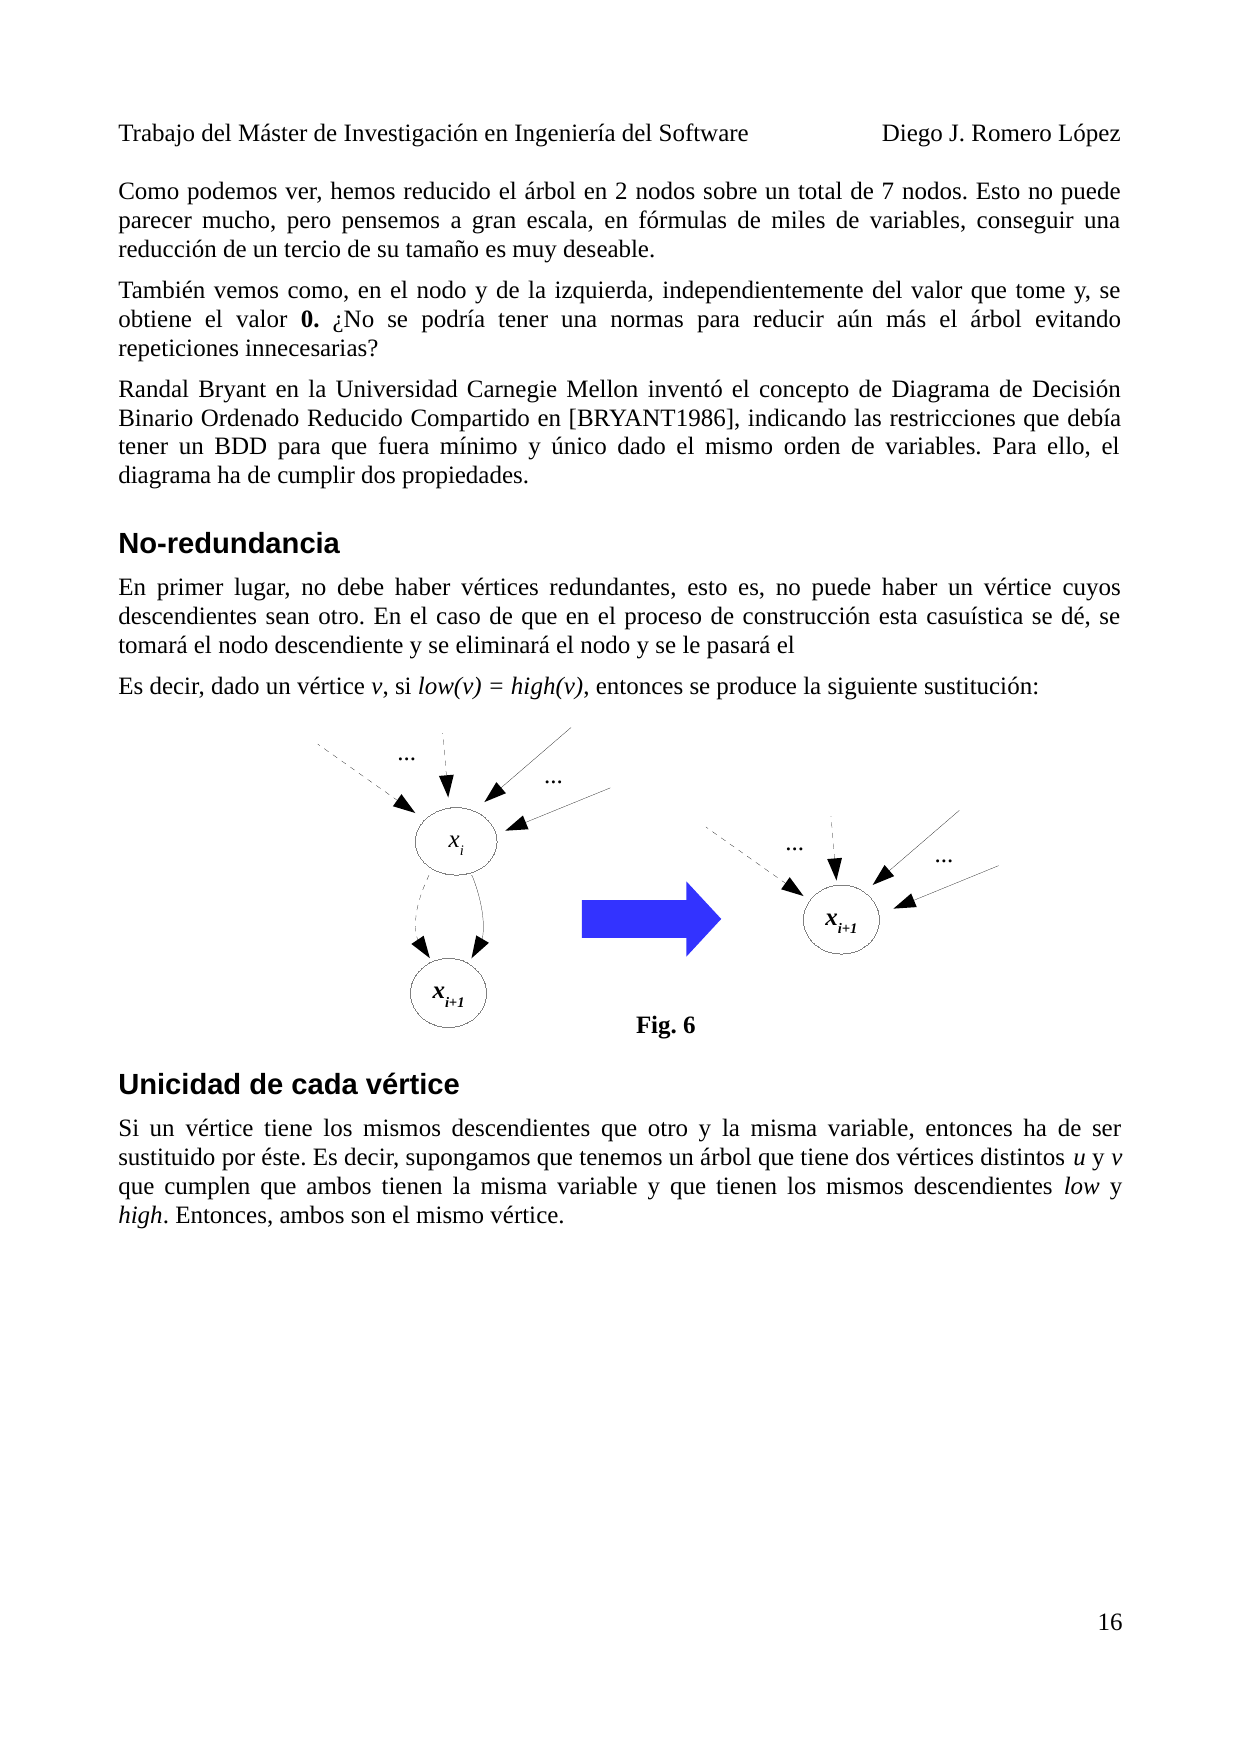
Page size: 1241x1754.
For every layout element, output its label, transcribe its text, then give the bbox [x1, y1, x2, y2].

text En primer lugar, no debe haber vértices redundantes, esto es, no puede haber un vértice cuyos descendientes sean otro. En el caso de que en el proceso de construcción esta casuística se dé, se tomará el nodo descendiente y se eliminará el nodo y se le pasará el [118, 572, 1122, 659]
text Como podemos ver, hemos reducido el árbol en 2 nodos sobre un total de 7 nodos. Esto no puede parecer mucho, pero pensemos a gran escala, en fórmulas de miles de variables, conseguir una reducción de un tercio de su tamaño es muy deseable. [118, 176, 1122, 263]
text Es decir, dado un vértice v, si low(v) = high(v), entonces se produce la siguiente sustitución: [118, 671, 1122, 700]
subtitle Unicidad de cada vértice [118, 1067, 1122, 1101]
text También vemos como, en el nodo y de la izquierda, independientemente del valor que tome y, se obtiene el valor 0. ¿No se podría tener una normas para reducir aún más el árbol evitando repeticiones innecesarias? [118, 275, 1122, 361]
text Si un vértice tiene los mismos descendientes que otro y la misma variable, entonces ha de ser sustituido por éste. Es decir, supongamos que tenemos un árbol que tiene dos vértices distintos u y v que cumplen que ambos tienen la misma variable y que tienen los mismos descendientes low y high. Entonces, ambos son el mismo vértice. [118, 1113, 1122, 1228]
text Randal Bryant en la Universidad Carnegie Mellon inventó el concepto de Diagrama de Decisión Binario Ordenado Reducido Compartido en [BRYANT1986], indicando las restricciones que debía tener un BDD para que fuera mínimo y único dado el mismo orden de variables. Para ello, el diagrama ha de cumplir dos propiedades. [118, 374, 1122, 489]
subtitle No-redundancia [118, 526, 1122, 560]
